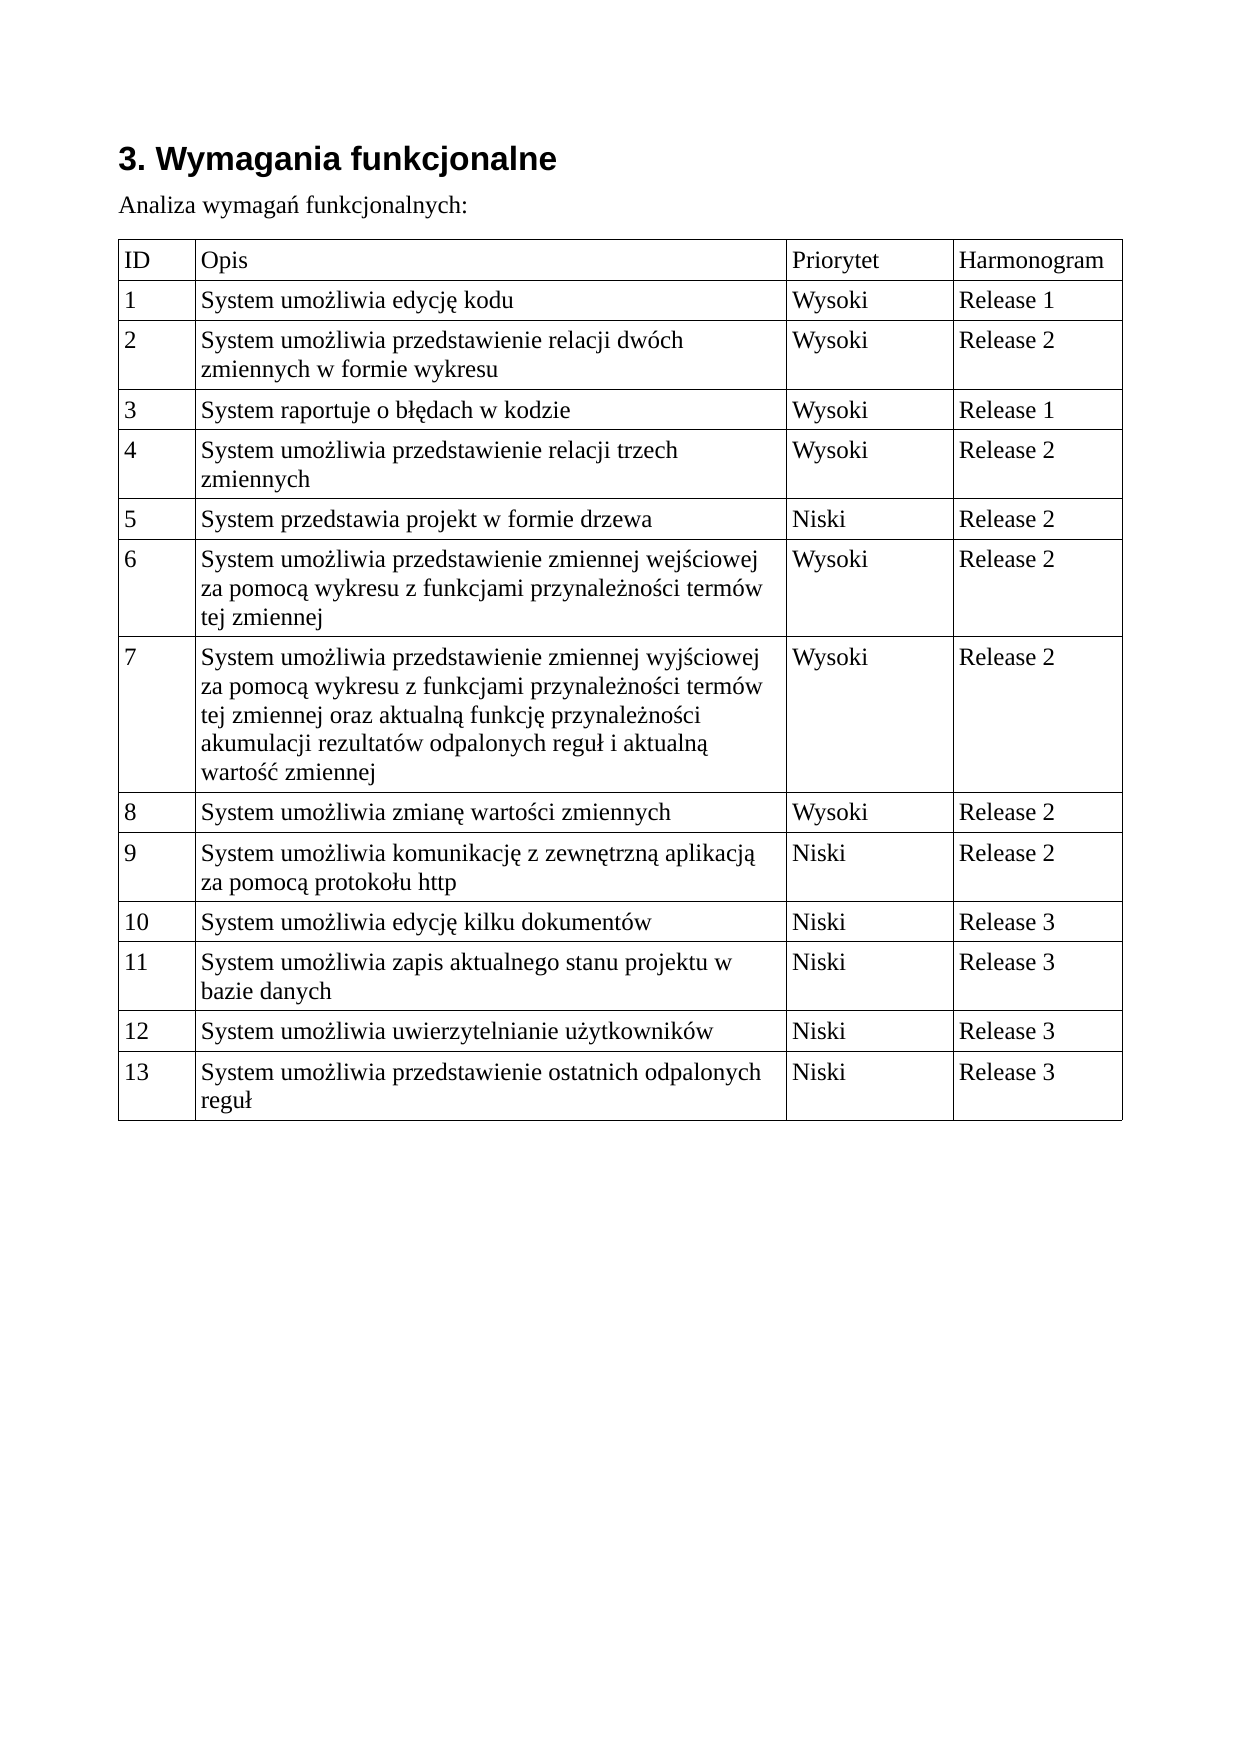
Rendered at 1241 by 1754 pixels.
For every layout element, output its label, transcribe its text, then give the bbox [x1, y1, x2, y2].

table_cell Niski [787, 942, 953, 1010]
table_cell 4 [119, 430, 195, 498]
table_cell System umożliwia zapis aktualnego stanu projektu w bazie danych [196, 942, 786, 1010]
table_cell System umożliwia przedstawienie zmiennej wyjściowej za pomocą wykresu z funkcjami przynależności termów tej zmiennej oraz aktualną funkcję przynależności akumulacji rezultatów odpalonych reguł i aktualną wartość zmiennej [196, 637, 786, 792]
table_header Harmonogram [954, 240, 1122, 279]
table_cell 2 [119, 321, 195, 389]
table_cell Niski [787, 499, 953, 538]
table_cell Wysoki [787, 281, 953, 320]
table_cell 11 [119, 942, 195, 1010]
table_cell 8 [119, 793, 195, 832]
table_cell Niski [787, 1011, 953, 1051]
table_cell Niski [787, 902, 953, 941]
table_cell Release 2 [954, 540, 1122, 636]
subtitle 3. Wymagania funkcjonalne [118, 139, 1122, 178]
table_cell System umożliwia przedstawienie relacji trzech zmiennych [196, 430, 786, 498]
table_cell 6 [119, 540, 195, 636]
table_cell Release 3 [954, 942, 1122, 1010]
table_cell 12 [119, 1011, 195, 1051]
table_cell Release 2 [954, 637, 1122, 792]
table_header Priorytet [787, 240, 953, 279]
table_header Opis [196, 240, 786, 279]
table_cell Release 3 [954, 1052, 1122, 1120]
table_cell Release 2 [954, 430, 1122, 498]
text Analiza wymagań funkcjonalnych: [118, 190, 1122, 219]
table_cell Release 2 [954, 321, 1122, 389]
table_cell Niski [787, 833, 953, 901]
table_cell Wysoki [787, 637, 953, 792]
table_cell Release 1 [954, 390, 1122, 429]
table_cell 1 [119, 281, 195, 320]
table_cell System przedstawia projekt w formie drzewa [196, 499, 786, 538]
table_cell System umożliwia przedstawienie ostatnich odpalonych reguł [196, 1052, 786, 1120]
table_cell Release 2 [954, 793, 1122, 832]
table_cell System umożliwia edycję kodu [196, 281, 786, 320]
table_cell Wysoki [787, 430, 953, 498]
table_cell System umożliwia uwierzytelnianie użytkowników [196, 1011, 786, 1051]
table_cell 5 [119, 499, 195, 538]
table_cell System umożliwia edycję kilku dokumentów [196, 902, 786, 941]
table_cell 13 [119, 1052, 195, 1120]
table_cell 3 [119, 390, 195, 429]
table_cell 7 [119, 637, 195, 792]
table_cell System raportuje o błędach w kodzie [196, 390, 786, 429]
table_header ID [119, 240, 195, 279]
table_cell System umożliwia przedstawienie zmiennej wejściowej za pomocą wykresu z funkcjami przynależności termów tej zmiennej [196, 540, 786, 636]
table_cell Release 3 [954, 902, 1122, 941]
table_cell Wysoki [787, 540, 953, 636]
table_cell Release 2 [954, 499, 1122, 538]
table_cell System umożliwia przedstawienie relacji dwóch zmiennych w formie wykresu [196, 321, 786, 389]
table_cell Release 3 [954, 1011, 1122, 1051]
table_cell 10 [119, 902, 195, 941]
table_cell Release 1 [954, 281, 1122, 320]
table_cell Niski [787, 1052, 953, 1120]
table_cell System umożliwia zmianę wartości zmiennych [196, 793, 786, 832]
table_cell System umożliwia komunikację z zewnętrzną aplikacją za pomocą protokołu http [196, 833, 786, 901]
table_cell 9 [119, 833, 195, 901]
table_cell Wysoki [787, 793, 953, 832]
table_cell Release 2 [954, 833, 1122, 901]
table_cell Wysoki [787, 390, 953, 429]
table_cell Wysoki [787, 321, 953, 389]
